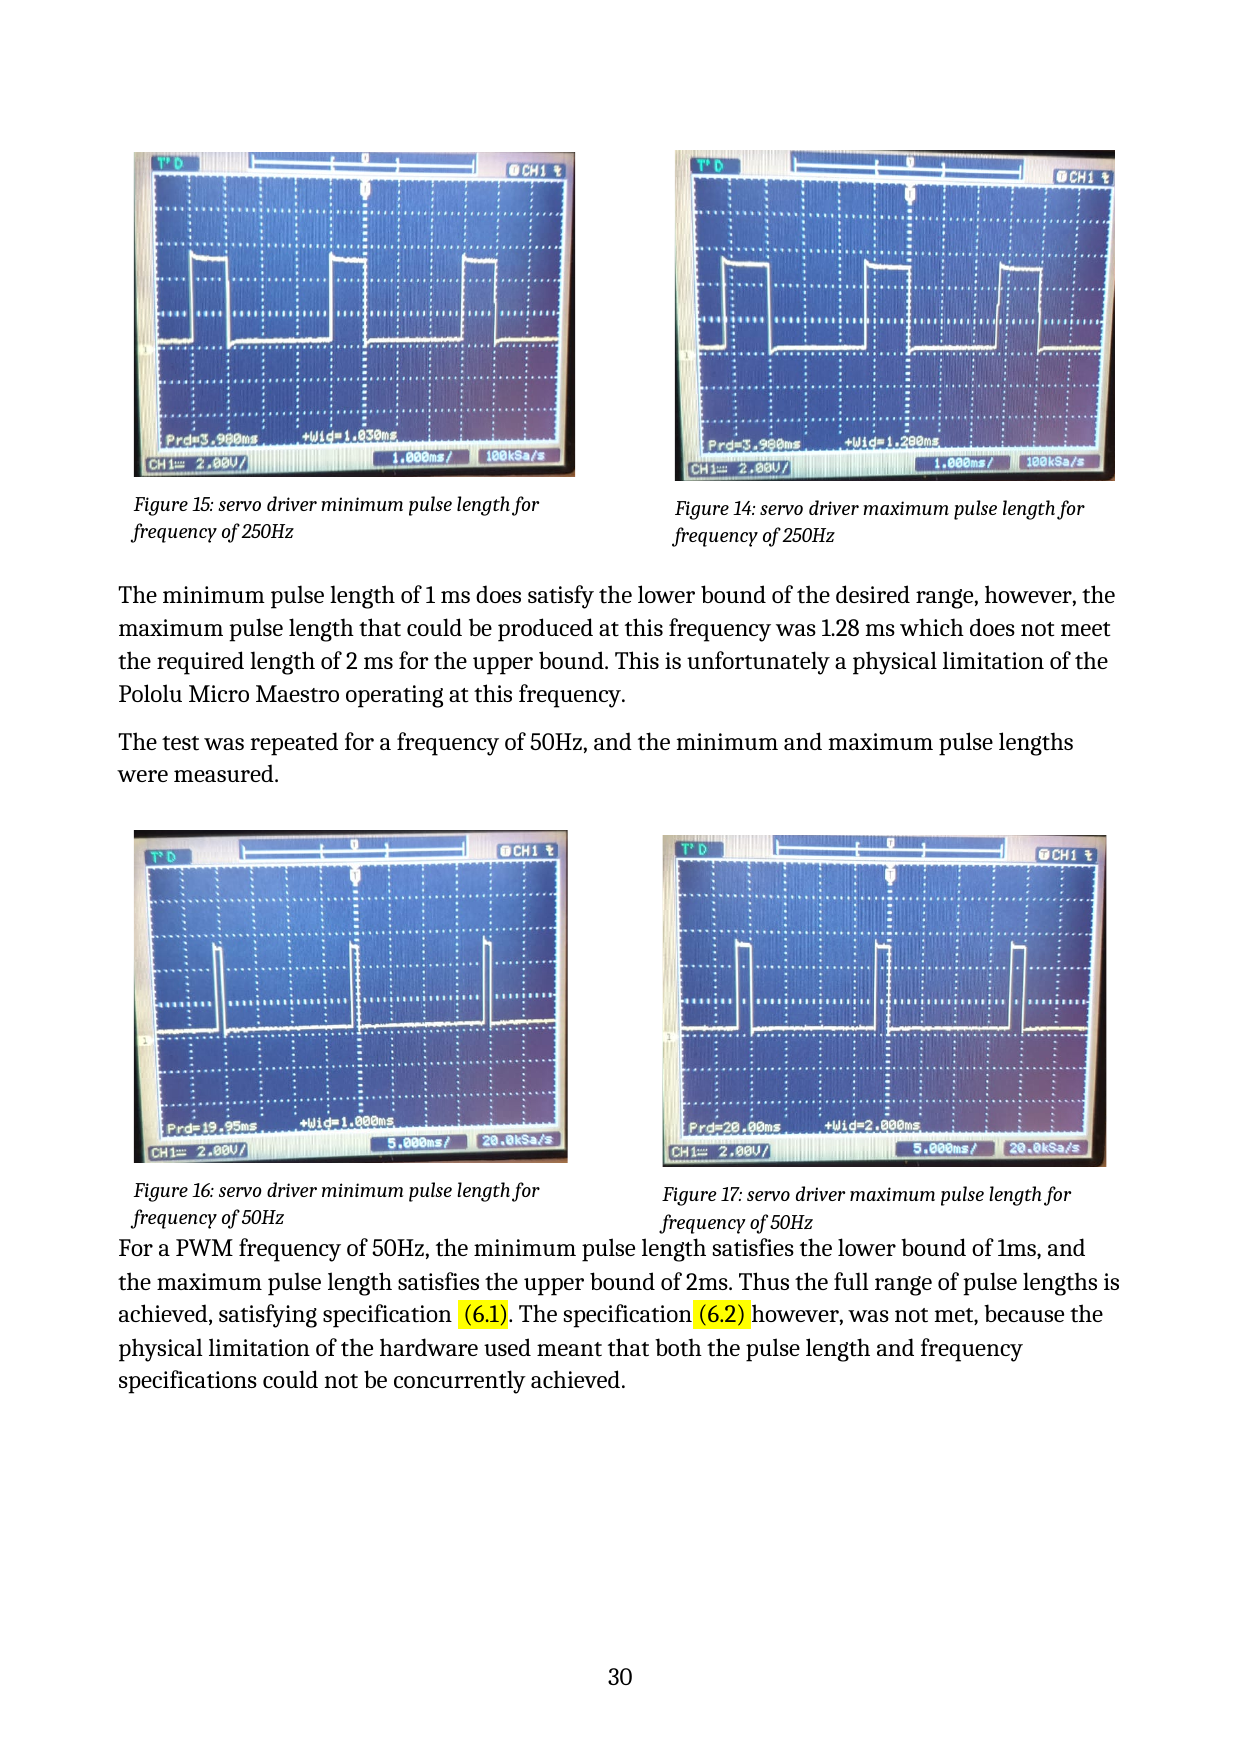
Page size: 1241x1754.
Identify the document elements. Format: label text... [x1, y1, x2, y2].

text For a PWM frequency of 50Hz, the minimum pulse length satisfies the lower bound of 1ms, and the maximum pulse length satisfies the upper bound of 2ms. Thus the full range of pulse lengths is achieved, satisfying specification (6.1). The specification(6.2) however, was not met, because the physical limitation of the hardware used meant that both the pulse length and frequency specifications could not be concurrently achieved. [118, 808, 1122, 1395]
text Figure 16: servo driver minimum pulse length for frequency of 50Hz [134, 1163, 567, 1230]
text Figure 15: servo driver minimum pulse length for frequency of 250Hz [134, 477, 575, 544]
text Figure 17: servo driver maximum pulse length for frequency of 50Hz [662, 1167, 1106, 1234]
text Figure 14: servo driver maximum pulse length for frequency of 250Hz [675, 481, 1115, 548]
picture [662, 835, 1107, 1167]
picture [133, 152, 575, 477]
picture [674, 150, 1115, 481]
text The minimum pulse length of 1 ms does satisfy the lower bound of the desired range, however, the maximum pulse length that could be produced at this frequency was 1.28 ms which does not meet the required length of 2 ms for the upper bound. This is unfortunately a physical limitation of the Pololu Micro Maestro operating at this frequency. [118, 581, 1122, 708]
text The test was repeated for a frequency of 50Hz, and the minimum and maximum pulse lengths were measured. [118, 727, 1122, 789]
picture [133, 830, 568, 1163]
